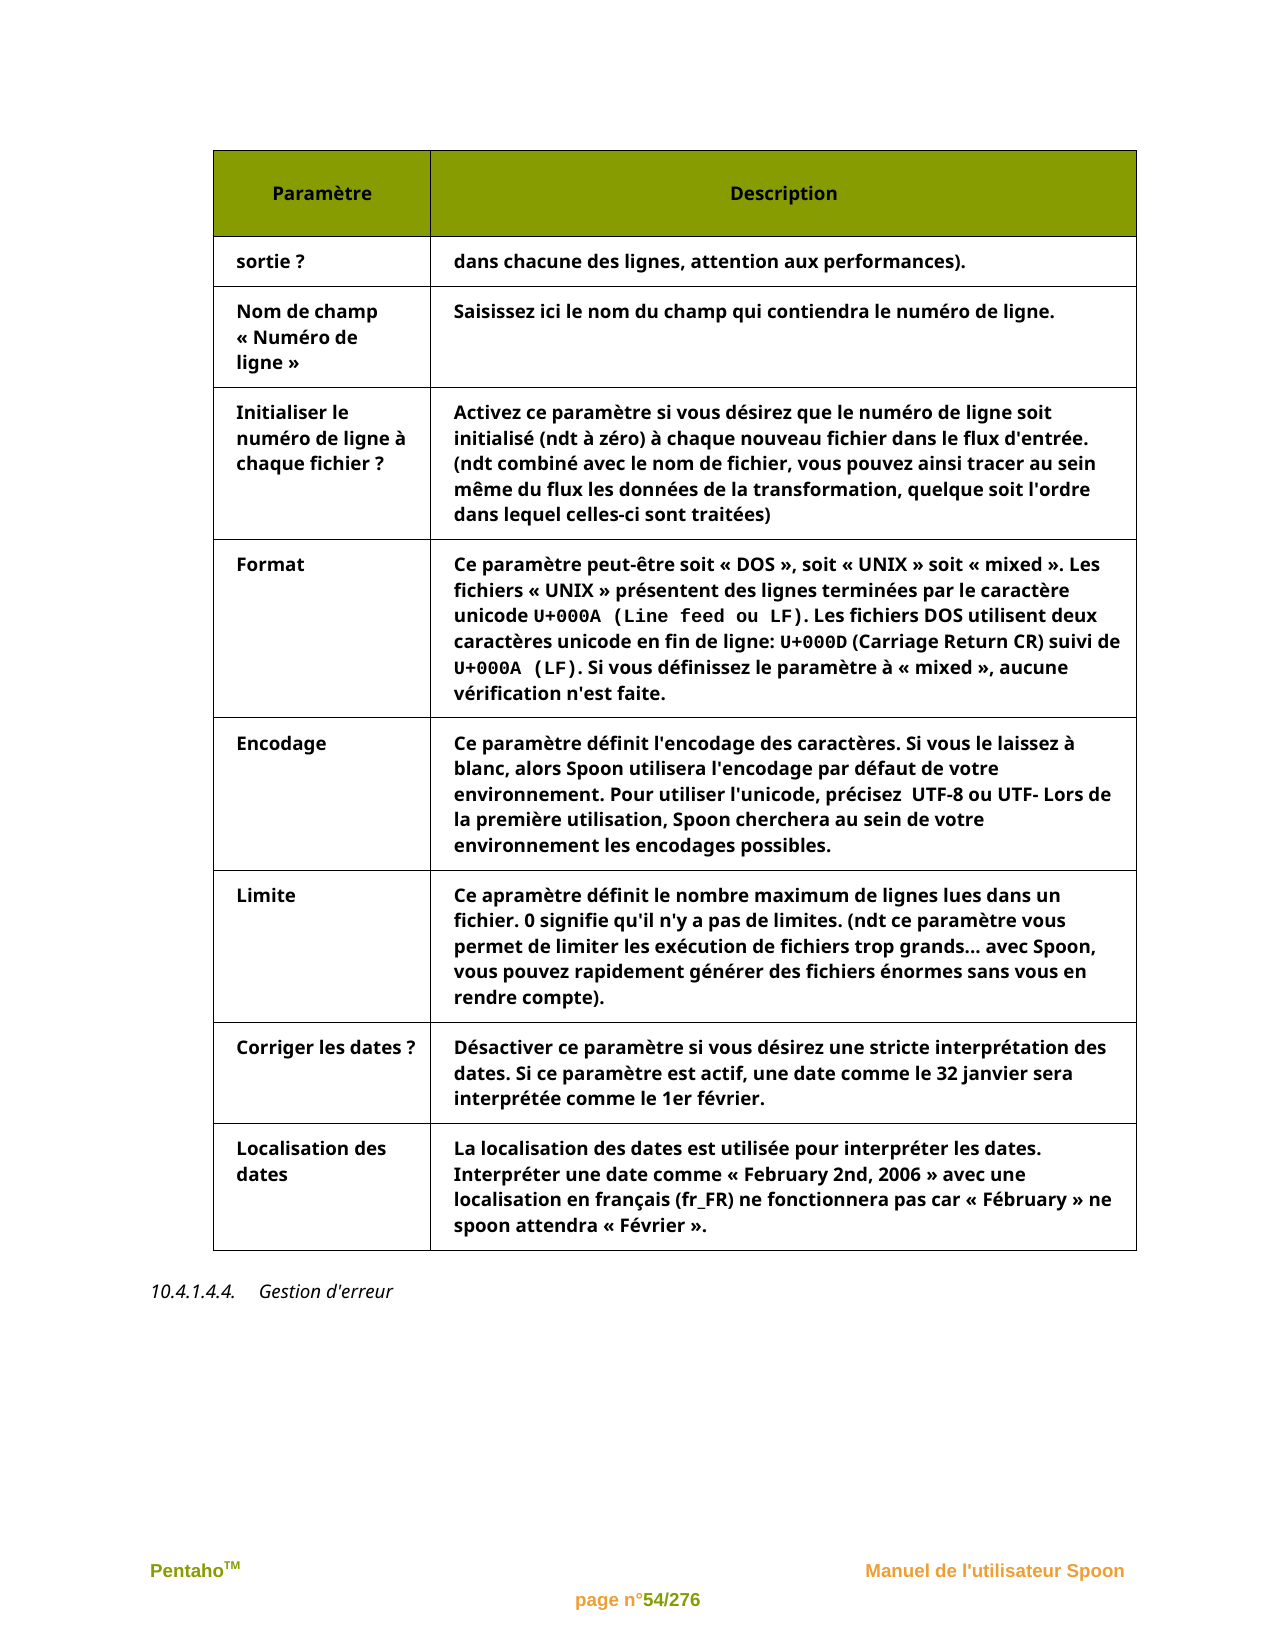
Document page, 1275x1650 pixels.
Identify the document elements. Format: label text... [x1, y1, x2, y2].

table_cell Saisissez ici le nom du champ qui contiendra le numéro de ligne. [431, 287, 1136, 387]
table_cell Corriger les dates ? [214, 1023, 430, 1123]
table_cell Ce paramètre peut-être soit « DOS », soit « UNIX » soit « mixed ». Les fichiers « UNIX » présentent des lignes terminées par le caractère unicode U+000A (Line feed ou LF). Les fichiers DOS utilisent deux caractères unicode en fin de ligne: U+000D (Carriage Return CR) suivi de U+000A (LF). Si vous définissez le paramètre à « mixed », aucune vérification n'est faite. [431, 540, 1136, 717]
table_cell Nom de champ « Numéro de ligne » [214, 287, 430, 387]
table_cell Activez ce paramètre si vous désirez que le numéro de ligne soit initialisé (ndt à zéro) à chaque nouveau fichier dans le flux d'entrée. (ndt combiné avec le nom de fichier, vous pouvez ainsi tracer au sein même du flux les données de la transformation, quelque soit l'ordre dans lequel celles-ci sont traitées) [431, 388, 1136, 539]
table_cell Limite [214, 871, 430, 1022]
table_header Description [431, 151, 1136, 236]
table_cell La localisation des dates est utilisée pour interpréter les dates. Interpréter une date comme « February 2nd, 2006 » avec une localisation en français (fr_FR) ne fonctionnera pas car « Fébruary » ne spoon attendra « Février ». [431, 1124, 1136, 1249]
table_cell sortie ? [214, 237, 430, 286]
table_cell dans chacune des lignes, attention aux performances). [431, 237, 1136, 286]
table_cell Désactiver ce paramètre si vous désirez une stricte interprétation des dates. Si ce paramètre est actif, une date comme le 32 janvier sera interprétée comme le 1er février. [431, 1023, 1136, 1123]
table_header Paramètre [214, 151, 430, 236]
table_cell Localisation des dates [214, 1124, 430, 1249]
table_cell Ce paramètre définit l'encodage des caractères. Si vous le laissez à blanc, alors Spoon utilisera l'encodage par défaut de votre environnement. Pour utiliser l'unicode, précisez UTF-8 ou UTF- Lors de la première utilisation, Spoon cherchera au sein de votre environnement les encodages possibles. [431, 718, 1136, 869]
subtitle Gestion d'erreur [150, 1276, 1125, 1305]
table_cell Initialiser le numéro de ligne à chaque fichier ? [214, 388, 430, 539]
table_cell Encodage [214, 718, 430, 869]
table_cell Ce apramètre définit le nombre maximum de lignes lues dans un fichier. 0 signifie qu'il n'y a pas de limites. (ndt ce paramètre vous permet de limiter les exécution de fichiers trop grands... avec Spoon, vous pouvez rapidement générer des fichiers énormes sans vous en rendre compte). [431, 871, 1136, 1022]
table_cell Format [214, 540, 430, 717]
